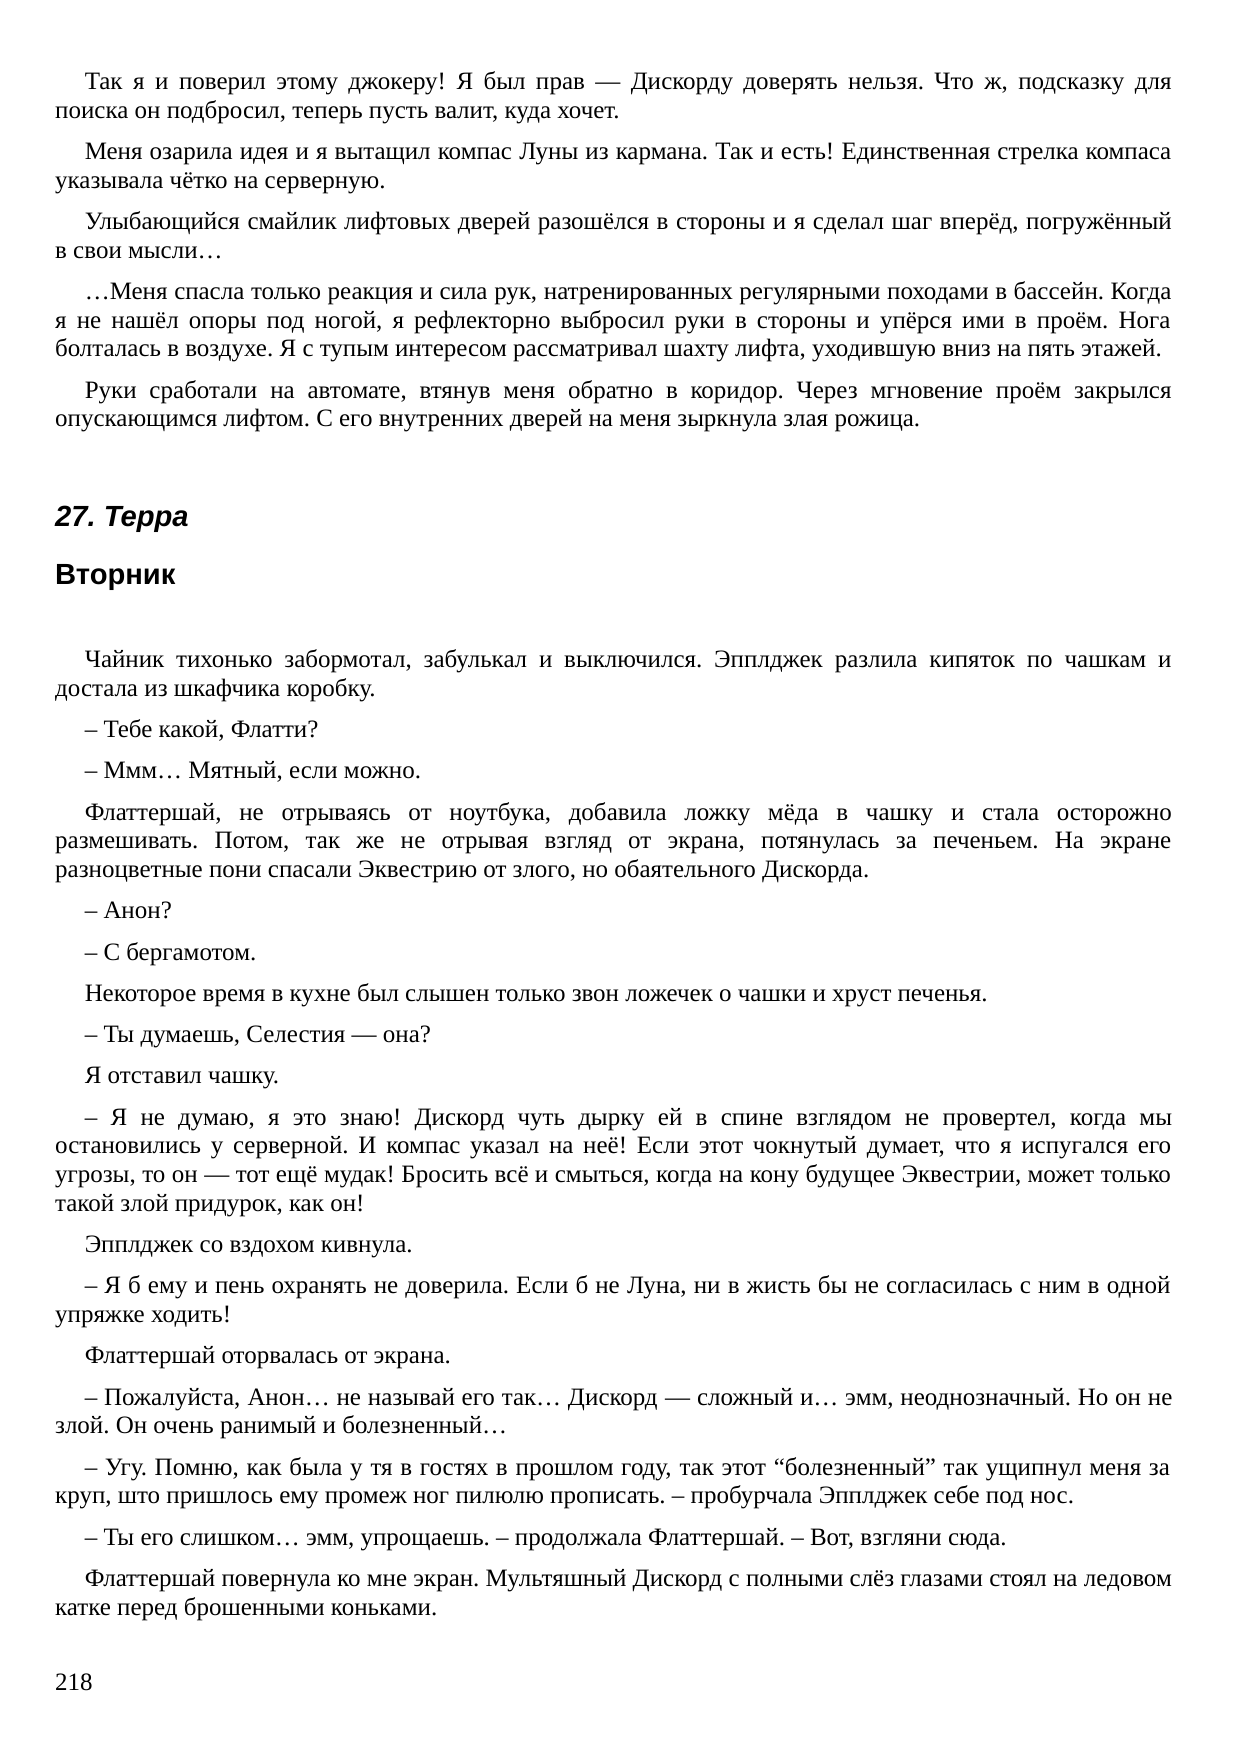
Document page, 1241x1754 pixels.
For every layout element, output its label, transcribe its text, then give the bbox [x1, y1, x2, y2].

text – Пожалуйста, Анон… не называй его так… Дискорд — сложный и… эмм, неоднозначный. Но он не злой. Он очень ранимый и болезненный… [55, 1382, 1173, 1439]
text Эпплджек со вздохом кивнула. [55, 1229, 1173, 1258]
text Чайник тихонько забормотал, забулькал и выключился. Эпплджек разлила кипяток по чашкам и достала из шкафчика коробку. [55, 644, 1173, 702]
text Флаттершай оторвалась от экрана. [55, 1341, 1173, 1369]
text – С бергамотом. [55, 937, 1173, 966]
text Флаттершай повернула ко мне экран. Мультяшный Дискорд с полными слёз глазами стоял на ледовом катке перед брошенными коньками. [55, 1563, 1173, 1621]
text – Ммм… Мятный, если можно. [55, 756, 1173, 784]
text – Анон? [55, 896, 1173, 924]
text Так я и поверил этому джокеру! Я был прав — Дискорду доверять нельзя. Что ж, подсказку для поиска он подбросил, теперь пусть валит, куда хочет. [55, 66, 1173, 123]
subtitle 27. Терра [55, 498, 1173, 532]
text – Ты думаешь, Селестия — она? [55, 1019, 1173, 1048]
text – Я не думаю, я это знаю! Дискорд чуть дырку ей в спине взглядом не провертел, когда мы остановились у серверной. И компас указал на неё! Если этот чокнутый думает, что я испугался его угрозы, то он — тот ещё мудак! Бросить всё и смыться, когда на кону будущее Эквестрии, может только такой злой придурок, как он! [55, 1102, 1173, 1217]
text …Меня спасла только реакция и сила рук, натренированных регулярными походами в бассейн. Когда я не нашёл опоры под ногой, я рефлекторно выбросил руки в стороны и упёрся ими в проём. Нога болталась в воздухе. Я с тупым интересом рассматривал шахту лифта, уходившую вниз на пять этажей. [55, 276, 1173, 362]
text Флаттершай, не отрываясь от ноутбука, добавила ложку мёда в чашку и стала осторожно размешивать. Потом, так же не отрывая взгляд от экрана, потянулась за печеньем. На экране разноцветные пони спасали Эквестрию от злого, но обаятельного Дискорда. [55, 797, 1173, 883]
text – Я б ему и пень охранять не доверила. Если б не Луна, ни в жисть бы не согласилась с ним в одной упряжке ходить! [55, 1271, 1173, 1328]
text Я отставил чашку. [55, 1061, 1173, 1089]
text Улыбающийся смайлик лифтовых дверей разошёлся в стороны и я сделал шаг вперёд, погружённый в свои мысли… [55, 206, 1173, 263]
text – Ты его слишком… эмм, упрощаешь. – продолжала Флаттершай. – Вот, взгляни сюда. [55, 1522, 1173, 1551]
text Руки сработали на автомате, втянув меня обратно в коридор. Через мгновение проём закрылся опускающимся лифтом. С его внутренних дверей на меня зыркнула злая рожица. [55, 375, 1173, 432]
text – Тебе какой, Флатти? [55, 714, 1173, 743]
text Некоторое время в кухне был слышен только звон ложечек о чашки и хруст печенья. [55, 978, 1173, 1007]
text Меня озарила идея и я вытащил компас Луны из кармана. Так и есть! Единственная стрелка компаса указывала чётко на серверную. [55, 136, 1173, 193]
text – Угу. Помню, как была у тя в гостях в прошлом году, так этот “болезненный” так ущипнул меня за круп, што пришлось ему промеж ног пилюлю прописать. – пробурчала Эпплджек себе под нос. [55, 1452, 1173, 1509]
subtitle Вторник [55, 557, 1173, 591]
